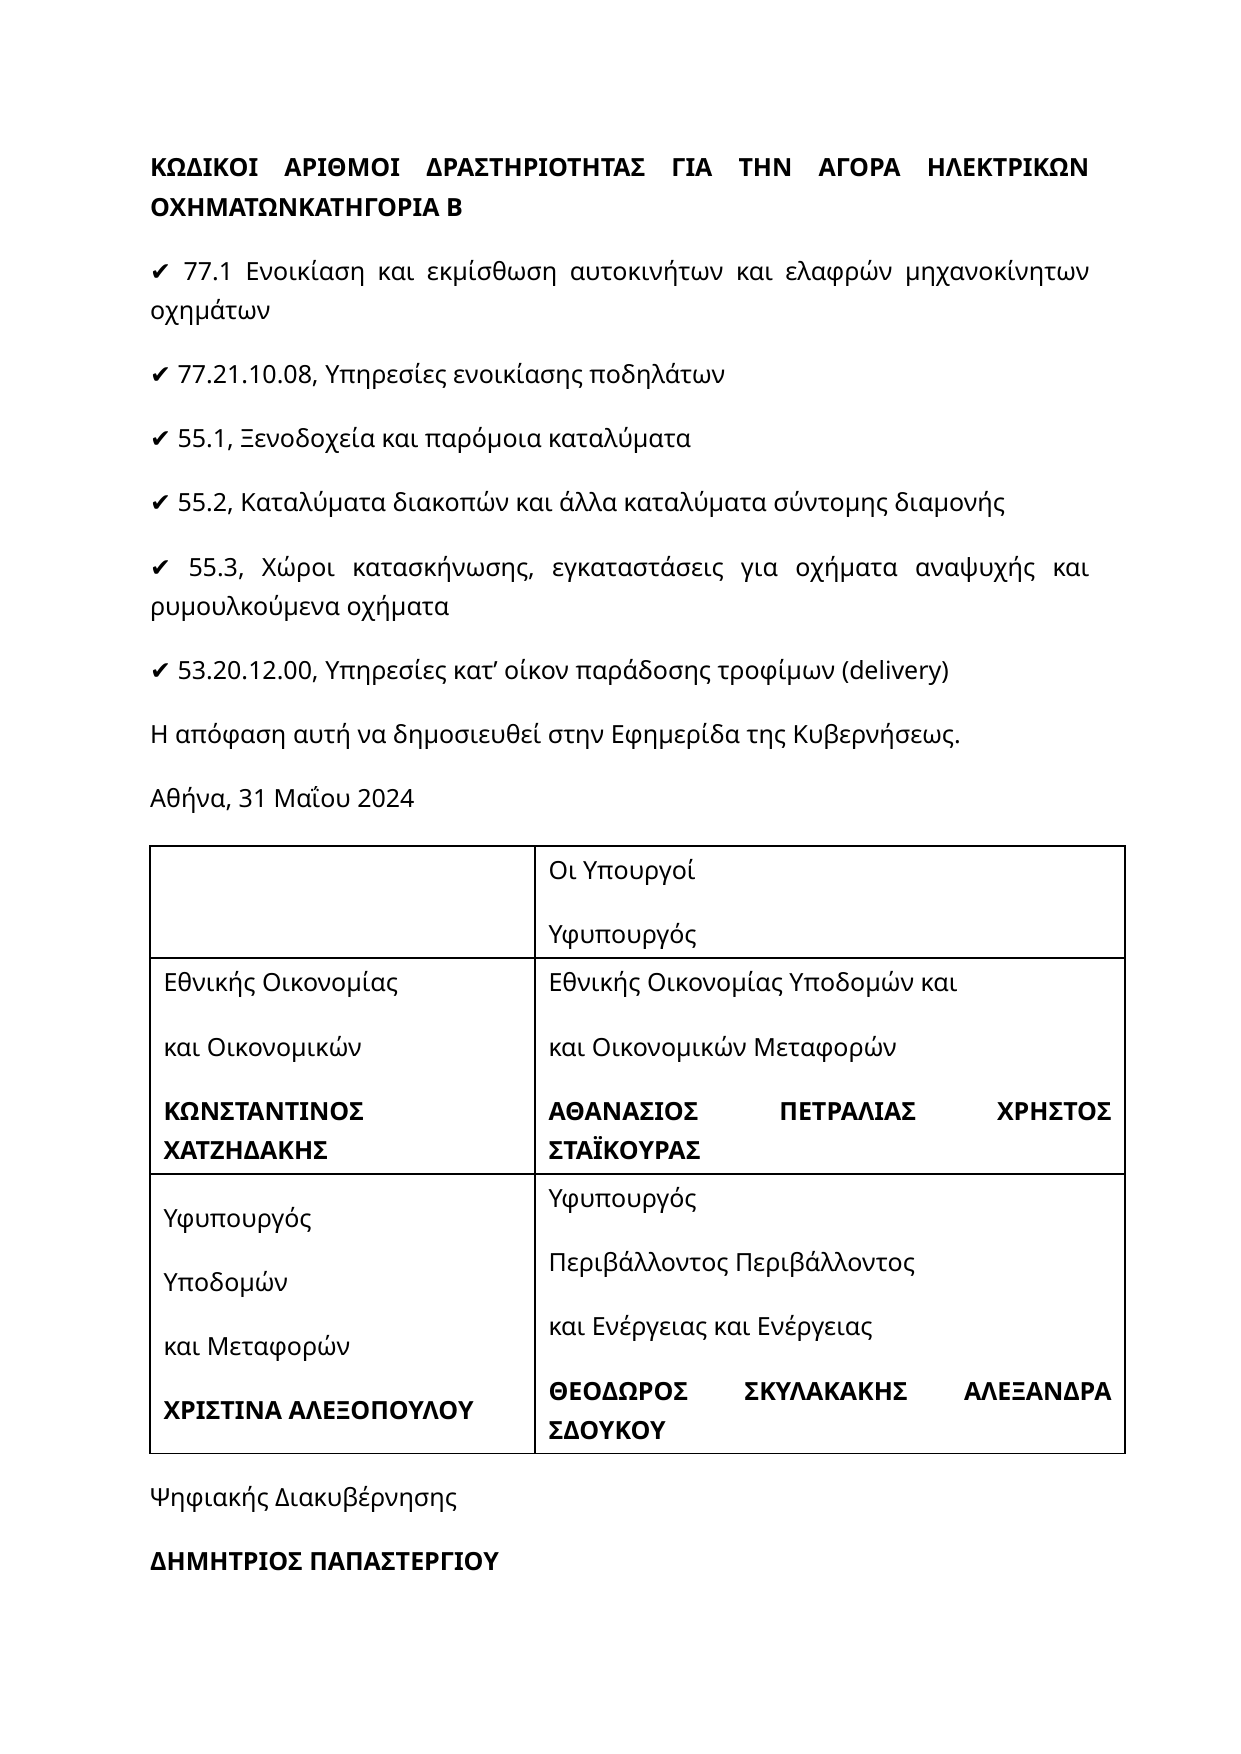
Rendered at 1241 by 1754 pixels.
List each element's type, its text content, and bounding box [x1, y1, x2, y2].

text ΔΗΜΗΤΡΙΟΣ ΠΑΠΑΣΤΕΡΓΙΟΥ [150, 1543, 1090, 1577]
text ✔ 55.3, Χώροι κατασκήνωσης, εγκαταστάσεις για οχήματα αναψυχής και ρυμουλκούμενα οχήματα [150, 549, 1090, 622]
text ✔ 77.1 Ενοικίαση και εκμίσθωση αυτοκινήτων και ελαφρών μηχανοκίνητων οχημάτων [150, 253, 1090, 327]
table_header Οι Υπουργοί Υφυπουργός [536, 847, 1124, 957]
text ✔ 53.20.12.00, Υπηρεσίες κατ’ οίκον παράδοσης τροφίμων (delivery) [150, 652, 1090, 687]
text ✔ 77.21.10.08, Υπηρεσίες ενοικίασης ποδηλάτων [150, 357, 1090, 391]
text ΚΩΔΙΚΟΙ ΑΡΙΘΜΟΙ ΔΡΑΣΤΗΡΙΟΤΗΤΑΣ ΓΙΑ ΤΗΝ ΑΓΟΡΑ ΗΛΕΚΤΡΙΚΩΝ ΟΧΗΜΑΤΩΝΚΑΤΗΓΟΡΙΑ B [150, 150, 1090, 223]
table_cell Υφυπουργός Περιβάλλοντος Περιβάλλοντος και Ενέργειας και Ενέργειας ΘΕΟΔΩΡΟΣ ΣΚΥΛΑΚΑΚΗΣ ΑΛΕΞΑΝΔΡΑ ΣΔΟΥΚΟΥ [536, 1175, 1124, 1453]
text Αθήνα, 31 Μαΐου 2024 [150, 781, 1090, 815]
text ✔ 55.2, Καταλύματα διακοπών και άλλα καταλύματα σύντομης διαμονής [150, 485, 1090, 519]
text Η απόφαση αυτή να δημοσιευθεί στην Εφημερίδα της Κυβερνήσεως. [150, 717, 1090, 751]
table_header [151, 847, 534, 957]
text Ψηφιακής Διακυβέρνησης [150, 1479, 1090, 1513]
table_cell Υφυπουργός Υποδομών και Μεταφορών ΧΡΙΣΤΙΝΑ ΑΛΕΞΟΠΟΥΛΟΥ [151, 1175, 534, 1453]
table_cell Εθνικής Οικονομίας Υποδομών και και Οικονομικών Μεταφορών ΑΘΑΝΑΣΙΟΣ ΠΕΤΡΑΛΙΑΣ ΧΡΗΣΤΟΣ ΣΤΑΪΚΟΥΡΑΣ [536, 959, 1124, 1173]
table_cell Εθνικής Οικονομίας και Οικονομικών ΚΩΝΣΤΑΝΤΙΝΟΣ ΧΑΤΖΗΔΑΚΗΣ [151, 959, 534, 1173]
text ✔ 55.1, Ξενοδοχεία και παρόμοια καταλύματα [150, 421, 1090, 455]
